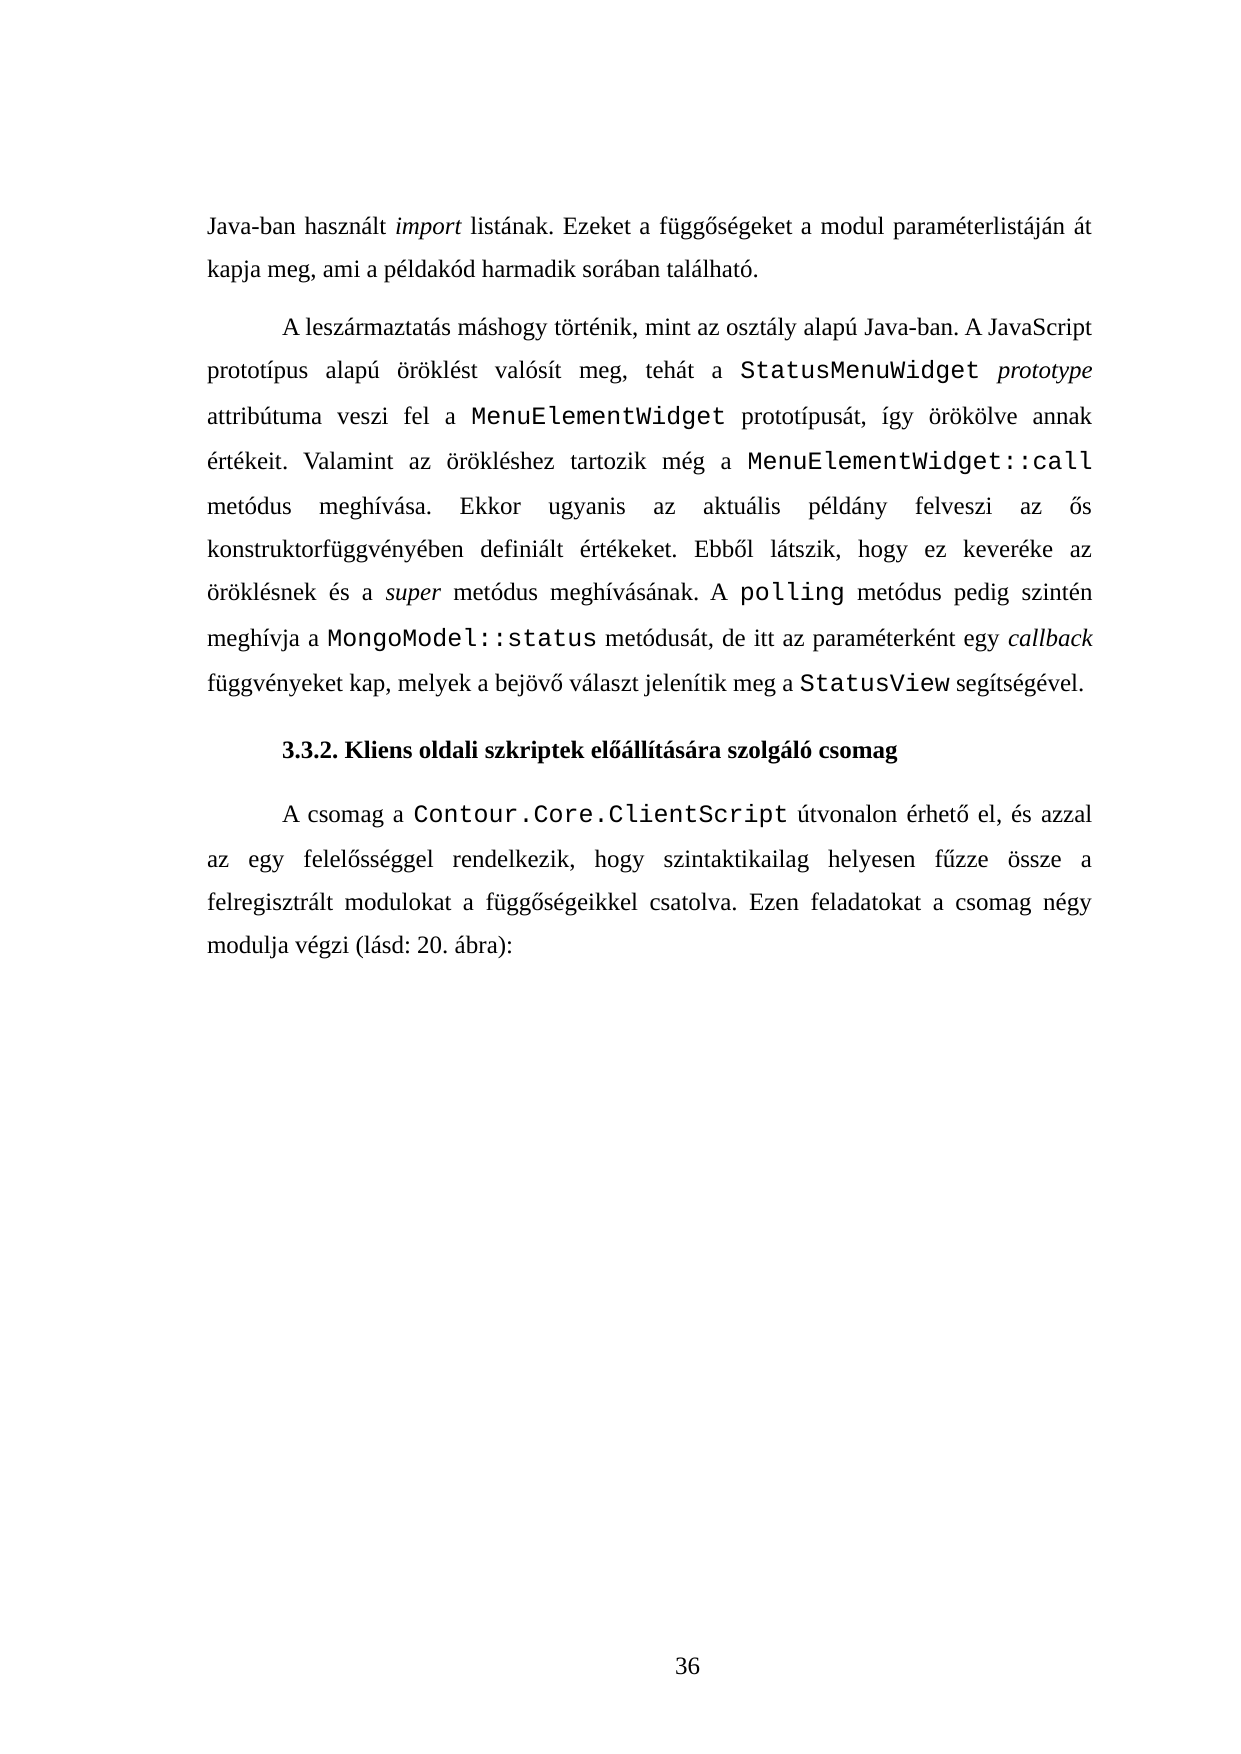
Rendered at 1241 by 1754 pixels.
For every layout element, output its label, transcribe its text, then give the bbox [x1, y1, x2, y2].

text Java-ban használt import listának. Ezeket a függőségeket a modul paraméterlistáján át kapja meg, ami a példakód harmadik sorában található. [207, 211, 1092, 283]
text A leszármaztatás máshogy történik, mint az osztály alapú Java-ban. A JavaScript prototípus alapú öröklést valósít meg, tehát a StatusMenuWidget prototype attribútuma veszi fel a MenuElementWidget prototípusát, így örökölve annak értékeit. Valamint az örökléshez tartozik még a MenuElementWidget::call metódus meghívása. Ekkor ugyanis az aktuális példány felveszi az ős konstruktorfüggvényében definiált értékeket. Ebből látszik, hogy ez keveréke az öröklésnek és a super metódus meghívásának. A polling metódus pedig szintén meghívja a MongoModel::status metódusát, de itt az paraméterként egy callback függvényeket kap, melyek a bejövő választ jelenítik meg a StatusView segítségével. [207, 312, 1092, 699]
subtitle 3.3.2. Kliens oldali szkriptek előállítására szolgáló csomag [244, 735, 1092, 764]
text A csomag a Contour.Core.ClientScript útvonalon érhető el, és azzal az egy felelősséggel rendelkezik, hogy szintaktikailag helyesen fűzze össze a felregisztrált modulokat a függőségeikkel csatolva. Ezen feladatokat a csomag négy modulja végzi (lásd: 20. ábra): [207, 799, 1092, 959]
